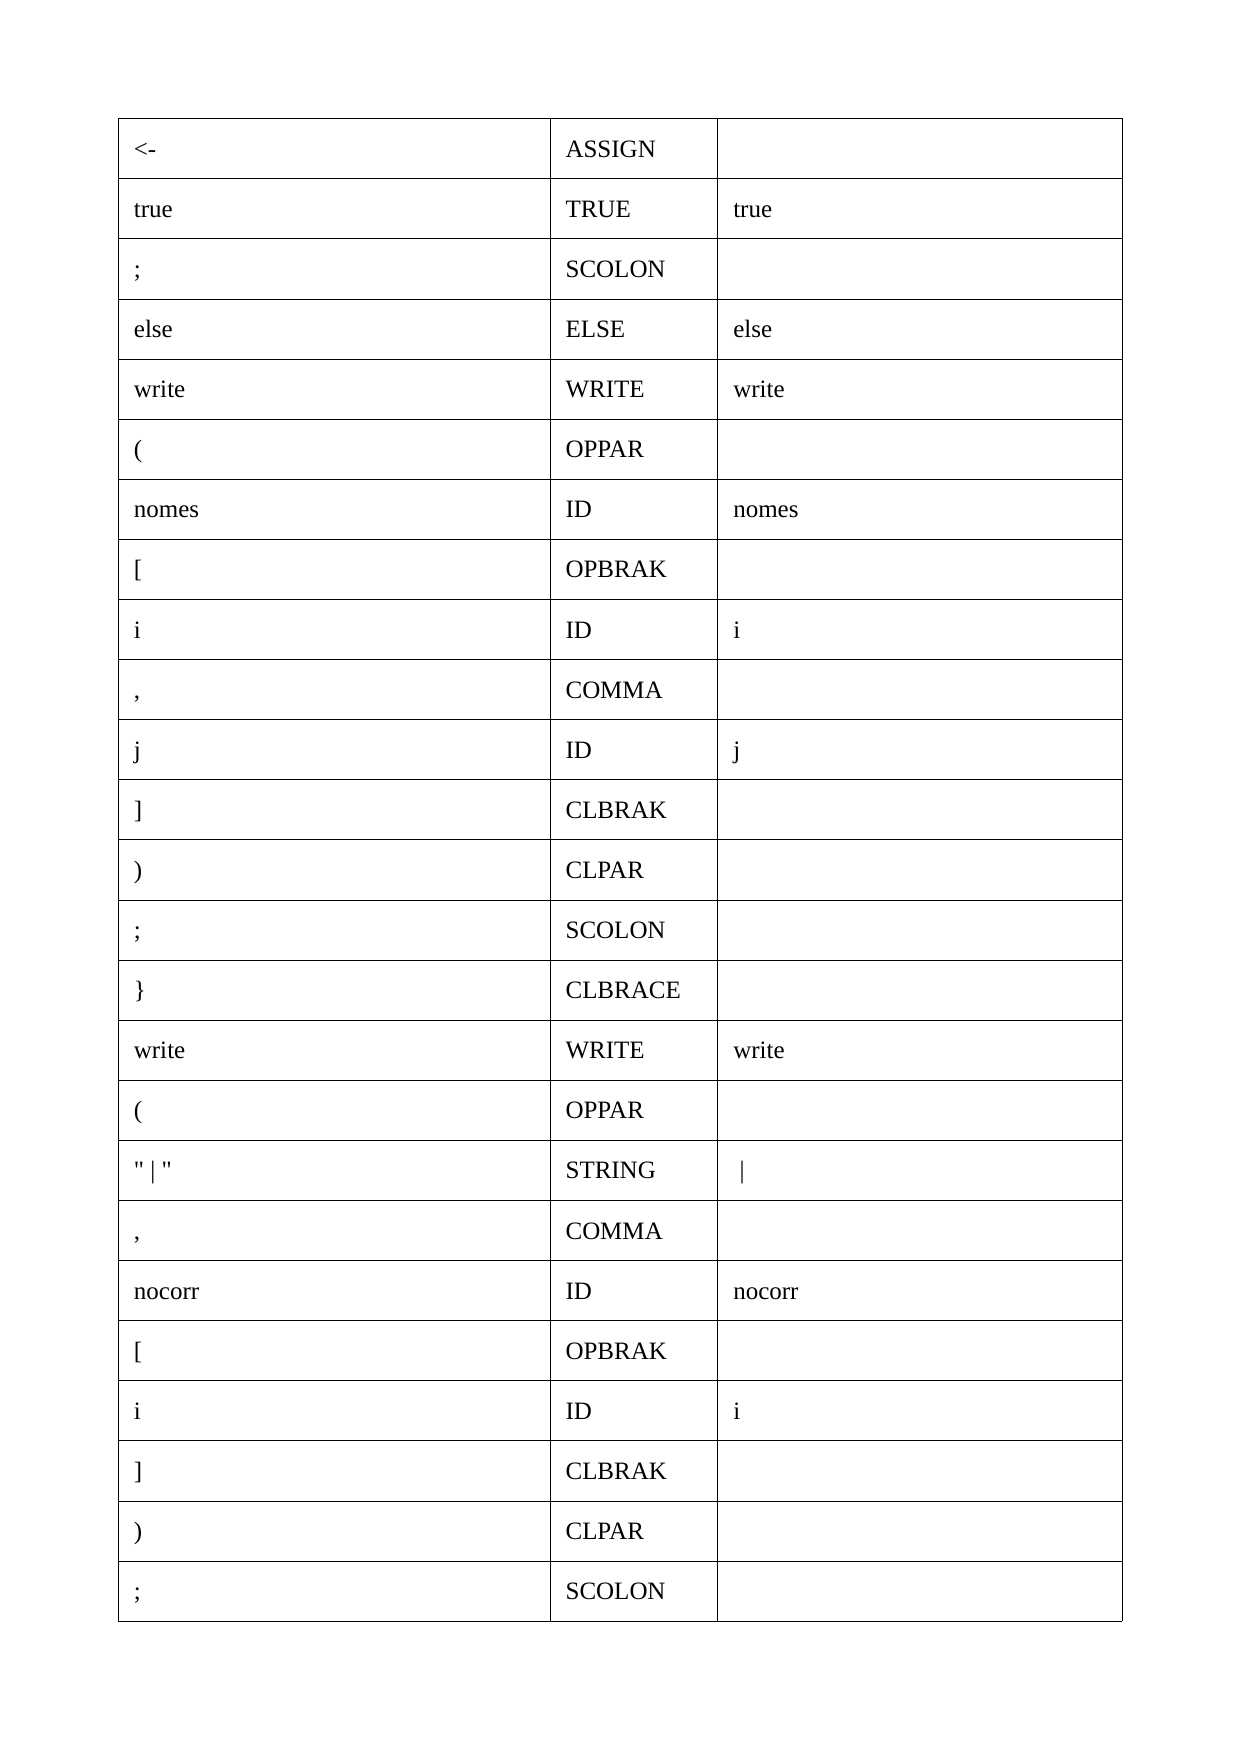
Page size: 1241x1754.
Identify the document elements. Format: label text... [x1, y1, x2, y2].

table_cell COMMA [551, 660, 717, 719]
table_cell CLBRACE [551, 961, 717, 1020]
table_cell ( [119, 420, 550, 479]
table_cell [718, 901, 1122, 959]
table_cell ] [119, 1441, 550, 1501]
table_cell [718, 961, 1122, 1020]
table_cell ID [551, 600, 717, 659]
table_cell [718, 840, 1122, 899]
table_cell [718, 1441, 1122, 1501]
table_cell i [718, 600, 1122, 659]
table_cell STRING [551, 1141, 717, 1200]
table_cell OPBRAK [551, 1321, 717, 1380]
table_cell [718, 1081, 1122, 1140]
table_cell nomes [718, 480, 1122, 539]
table_cell " | " [119, 1141, 550, 1200]
table_cell [ [119, 1321, 550, 1380]
table_cell nocorr [718, 1261, 1122, 1320]
table_cell ID [551, 480, 717, 539]
table_cell write [718, 360, 1122, 419]
table_cell ELSE [551, 300, 717, 358]
table_cell [718, 1562, 1122, 1621]
table_cell WRITE [551, 360, 717, 419]
table_cell [718, 1502, 1122, 1561]
table_cell CLBRAK [551, 780, 717, 839]
table_cell CLPAR [551, 840, 717, 899]
table_cell } [119, 961, 550, 1020]
table_cell [718, 540, 1122, 599]
table_cell [718, 660, 1122, 719]
table_cell SCOLON [551, 1562, 717, 1621]
table_cell write [718, 1021, 1122, 1080]
table_cell SCOLON [551, 901, 717, 959]
table_cell [718, 1321, 1122, 1380]
table_cell ID [551, 720, 717, 779]
table_cell else [718, 300, 1122, 358]
table_cell [718, 780, 1122, 839]
table_cell j [119, 720, 550, 779]
table_cell , [119, 660, 550, 719]
table_cell i [718, 1381, 1122, 1440]
table_cell true [119, 179, 550, 238]
table_cell ID [551, 1261, 717, 1320]
table_cell CLBRAK [551, 1441, 717, 1501]
table_cell <- [119, 119, 550, 178]
table_cell else [119, 300, 550, 358]
table_cell [718, 119, 1122, 178]
table_cell SCOLON [551, 239, 717, 298]
table_cell [718, 239, 1122, 298]
table_cell ) [119, 840, 550, 899]
table_cell write [119, 360, 550, 419]
table_cell [718, 1201, 1122, 1260]
table_cell ] [119, 780, 550, 839]
table_cell nocorr [119, 1261, 550, 1320]
table_cell true [718, 179, 1122, 238]
table_cell ID [551, 1381, 717, 1440]
table_cell | [718, 1141, 1122, 1200]
table_cell i [119, 1381, 550, 1440]
table_cell OPPAR [551, 1081, 717, 1140]
table_cell WRITE [551, 1021, 717, 1080]
table_cell TRUE [551, 179, 717, 238]
table_cell OPPAR [551, 420, 717, 479]
table_cell COMMA [551, 1201, 717, 1260]
table_cell CLPAR [551, 1502, 717, 1561]
table_cell j [718, 720, 1122, 779]
table_cell , [119, 1201, 550, 1260]
table_cell write [119, 1021, 550, 1080]
table_cell [ [119, 540, 550, 599]
table_cell ) [119, 1502, 550, 1561]
table_cell i [119, 600, 550, 659]
table_cell nomes [119, 480, 550, 539]
table_cell ; [119, 239, 550, 298]
table_cell OPBRAK [551, 540, 717, 599]
table_cell ( [119, 1081, 550, 1140]
table_cell ; [119, 901, 550, 959]
table_cell ; [119, 1562, 550, 1621]
table_cell [718, 420, 1122, 479]
table_cell ASSIGN [551, 119, 717, 178]
